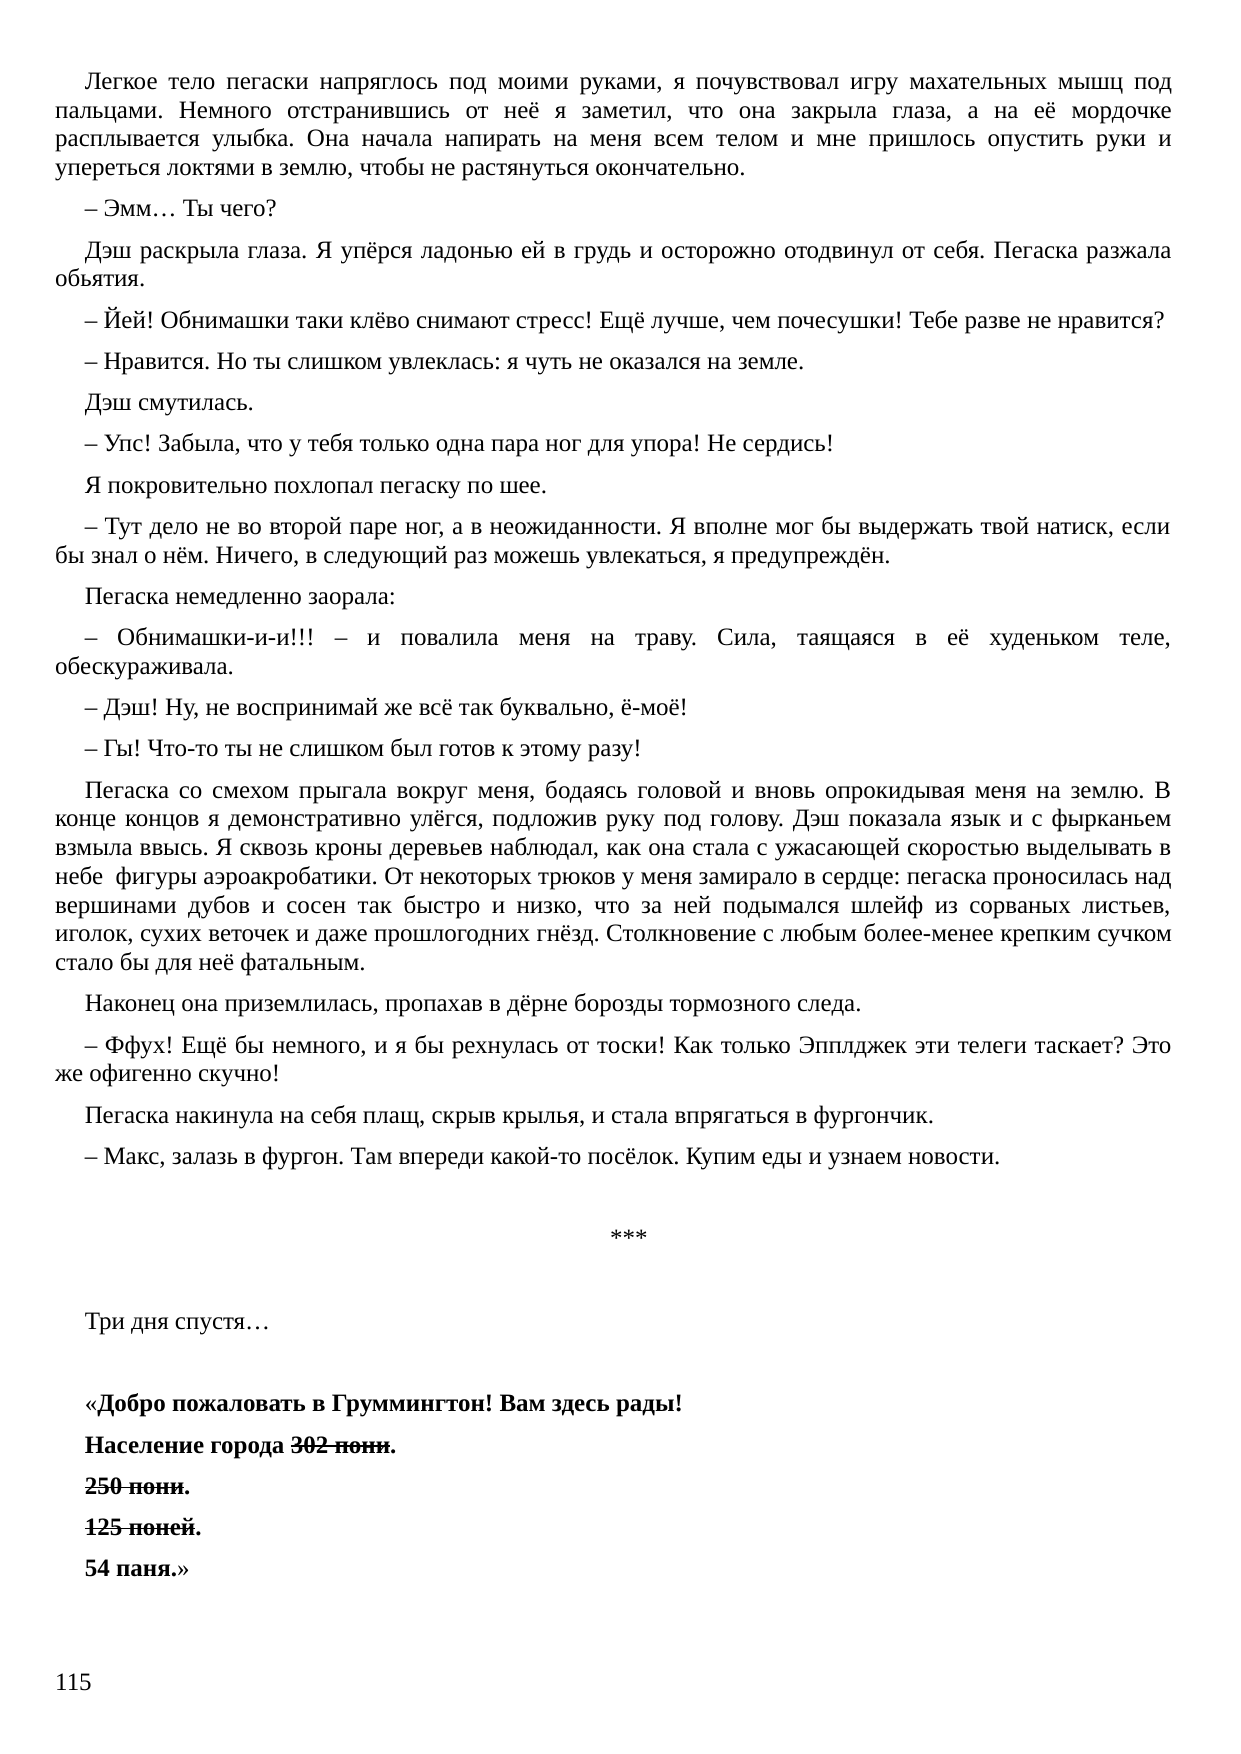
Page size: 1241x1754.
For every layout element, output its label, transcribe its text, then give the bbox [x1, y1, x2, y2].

text Пегаска накинула на себя плащ, скрыв крылья, и стала впрягаться в фургончик. [55, 1100, 1173, 1128]
text Я покровительно похлопал пегаску по шее. [55, 470, 1173, 498]
text – Тут дело не во второй паре ног, а в неожиданности. Я вполне мог бы выдержать твой натиск, если бы знал о нём. Ничего, в следующий раз можешь увлекаться, я предупреждён. [55, 511, 1173, 568]
text 250 пони. [55, 1471, 1173, 1500]
text Пегаска со смехом прыгала вокруг меня, бодаясь головой и вновь опрокидывая меня на землю. В конце концов я демонстративно улёгся, подложив руку под голову. Дэш показала язык и с фырканьем взмыла ввысь. Я сквозь кроны деревьев наблюдал, как она стала с ужасающей скоростью выделывать в небе фигуры аэроакробатики. От некоторых трюков у меня замирало в сердце: пегаска проносилась над вершинами дубов и сосен так быстро и низко, что за ней подымался шлейф из сорваных листьев, иголок, сухих веточек и даже прошлогодних гнёзд. Столкновение с любым более-менее крепким сучком стало бы для неё фатальным. [55, 775, 1173, 976]
text «Добро пожаловать в Груммингтон! Вам здесь рады! [55, 1388, 1173, 1417]
text Легкое тело пегаски напряглось под моими руками, я почувствовал игру махательных мышц под пальцами. Немного отстранившись от неё я заметил, что она закрыла глаза, а на её мордочке расплывается улыбка. Она начала напирать на меня всем телом и мне пришлось опустить руки и упереться локтями в землю, чтобы не растянуться окончательно. [55, 66, 1173, 181]
text – Нравится. Но ты слишком увлеклась: я чуть не оказался на земле. [55, 346, 1173, 375]
text 125 поней. [55, 1512, 1173, 1541]
text – Дэш! Ну, не воспринимай же всё так буквально, ё-моё! [55, 692, 1173, 721]
text Дэш смутилась. [55, 387, 1173, 416]
text – Ффух! Ещё бы немного, и я бы рехнулась от тоски! Как только Эпплджек эти телеги таскает? Это же офигенно скучно! [55, 1030, 1173, 1087]
text Пегаска немедленно заорала: [55, 581, 1173, 610]
text 54 паня.» [55, 1553, 1173, 1582]
text – Йей! Обнимашки таки клёво снимают стресс! Ещё лучше, чем почесушки! Тебе разве не нравится? [55, 305, 1173, 333]
text Дэш раскрыла глаза. Я упёрся ладонью ей в грудь и осторожно отодвинул от себя. Пегаска разжала обьятия. [55, 235, 1173, 292]
text – Эмм… Ты чего? [55, 193, 1173, 222]
text Население города 302 пони. [55, 1430, 1173, 1458]
text Три дня спустя… [55, 1306, 1173, 1335]
text – Макс, залазь в фургон. Там впереди какой-то посёлок. Купим еды и узнаем новости. [55, 1141, 1173, 1170]
text – Гы! Что-то ты не слишком был готов к этому разу! [55, 733, 1173, 762]
text Наконец она приземлилась, пропахав в дёрне борозды тормозного следа. [55, 988, 1173, 1017]
text *** [55, 1223, 1173, 1252]
text – Упс! Забыла, что у тебя только одна пара ног для упора! Не сердись! [55, 428, 1173, 457]
text – Обнимашки-и-и!!! – и повалила меня на траву. Сила, таящаяся в её худеньком теле, обескураживала. [55, 622, 1173, 680]
